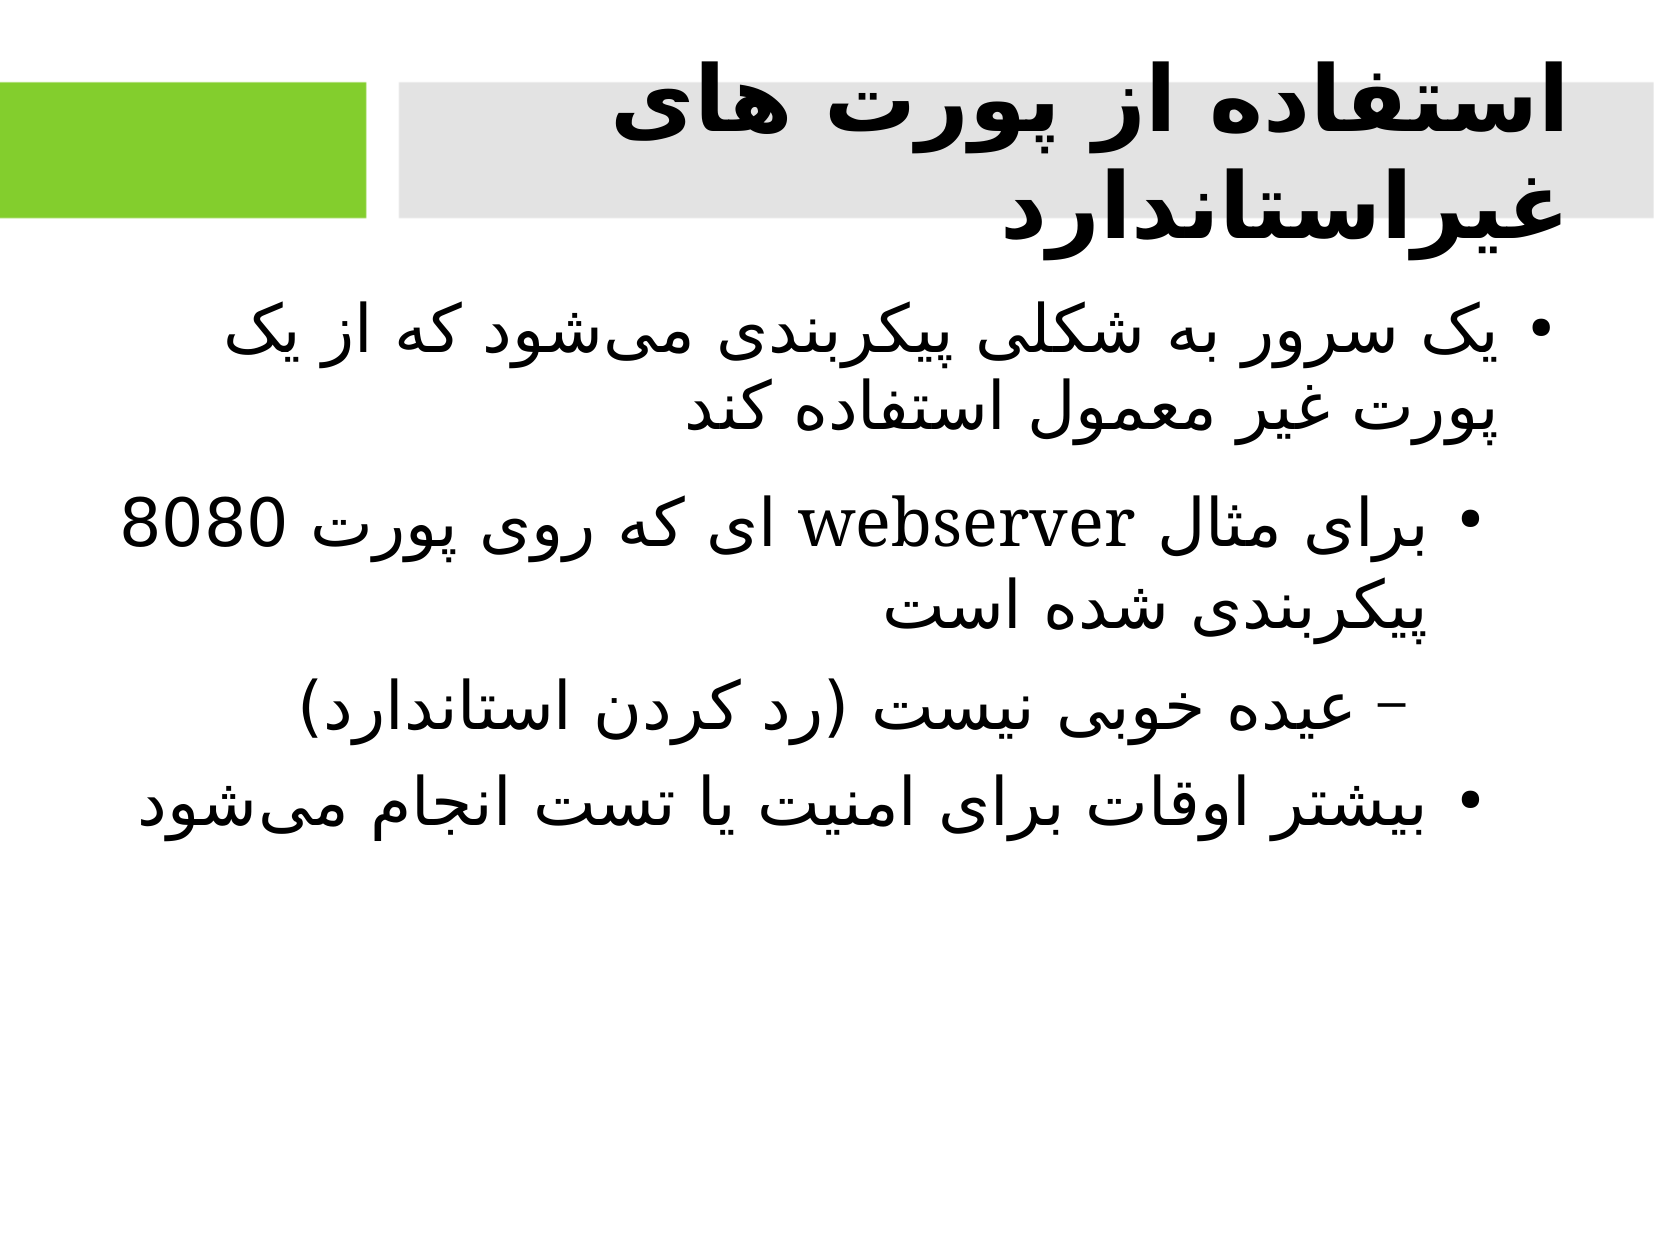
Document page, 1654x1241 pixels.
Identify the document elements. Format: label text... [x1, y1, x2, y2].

title استفاده از پورت های غیراستاندارد [82, 49, 1571, 257]
list یک سرور به شکلی پیکربندی می‌شود که از یک پورت غیر معمول استفاده کند برای مثال webserver ای که روی پورت 8080 پیکربندی شده است عیده خوبی نیست (رد کردن استاندارد) بیشتر اوقات برای امنیت یا تست انجام می‌شود [82, 290, 1571, 1182]
picture [0, 0, 1654, 1241]
